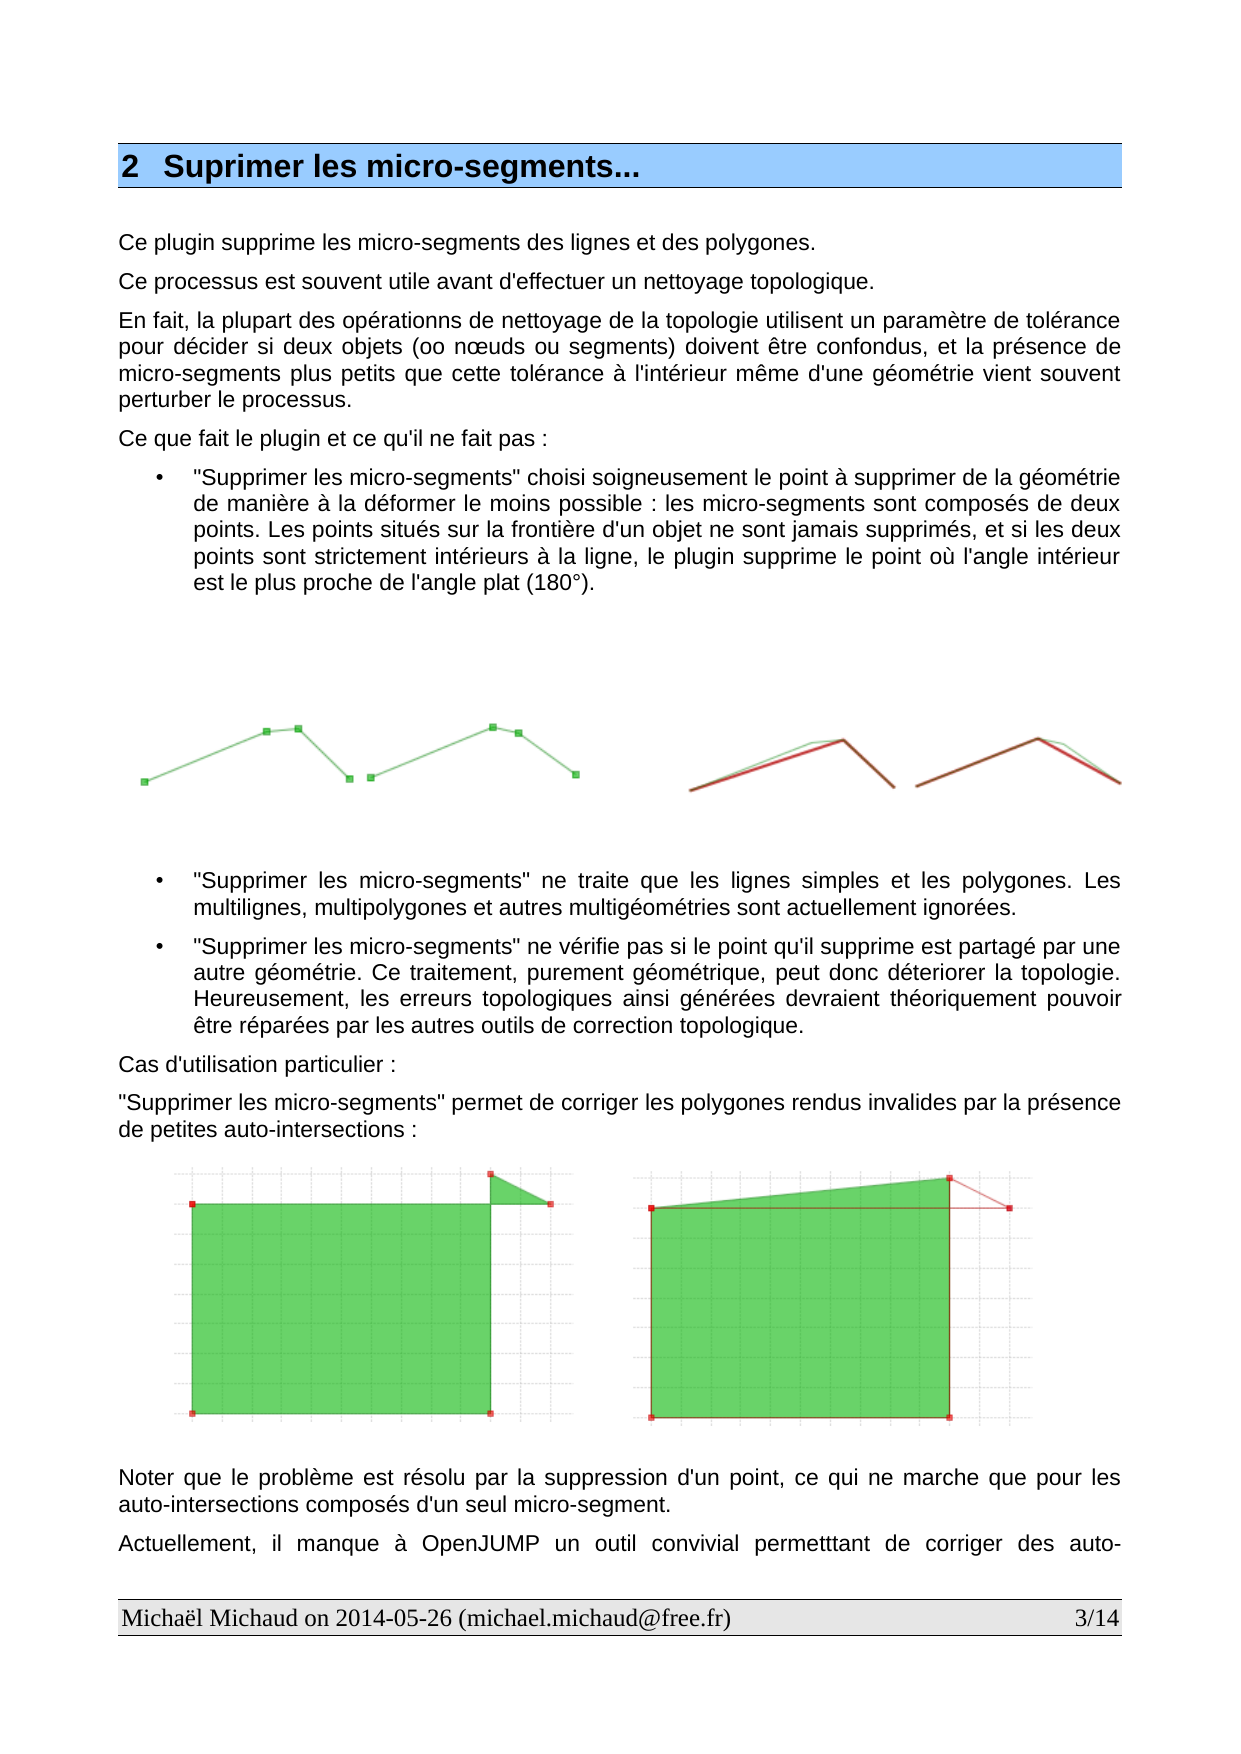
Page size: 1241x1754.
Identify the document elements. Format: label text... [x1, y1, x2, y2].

text En fait, la plupart des opérationns de nettoyage de la topologie utilisent un paramètre de tolérance pour décider si deux objets (oo nœuds ou segments) doivent être confondus, et la présence de micro-segments plus petits que cette tolérance à l'intérieur même d'une géométrie vient souvent perturber le processus. [118, 307, 1122, 412]
list "Supprimer les micro-segments" ne traite que les lignes simples et les polygones. Les multilignes, multipolygones et autres multigéométries sont actuellement ignorées. [156, 867, 1122, 920]
text "Supprimer les micro-segments" permet de corriger les polygones rendus invalides par la présence de petites auto-intersections : [118, 1089, 1122, 1142]
text Cas d'utilisation particulier : [118, 1051, 1122, 1077]
picture [173, 1167, 574, 1422]
subtitle Suprimer les micro-segments... [118, 144, 1122, 187]
text Noter que le problème est résolu par la suppression d'un point, ce qui ne marche que pour les auto-intersections composés d'un seul micro-segment. [118, 1464, 1122, 1517]
list "Supprimer les micro-segments" choisi soigneusement le point à supprimer de la géométrie de manière à la déformer le moins possible : les micro-segments sont composés de deux points. Les points situés sur la frontière d'un objet ne sont jamais supprimés, et si les deux points sont strictement intérieurs à la ligne, le plugin supprime le point où l'angle intérieur est le plus proche de l'angle plat (180°). [156, 464, 1122, 595]
text Ce plugin supprime les micro-segments des lignes et des polygones. [118, 229, 1122, 256]
text Ce que fait le plugin et ce qu'il ne fait pas : [118, 425, 1122, 451]
text Actuellement, il manque à OpenJUMP un outil convivial permetttant de corriger des auto- [118, 1529, 1122, 1556]
list "Supprimer les micro-segments" ne vérifie pas si le point qu'il supprime est partagé par une autre géométrie. Ce traitement, purement géométrique, peut donc déteriorer la topologie. Heureusement, les erreurs topologiques ainsi générées devraient théoriquement pouvoir être réparées par les autres outils de correction topologique. [156, 933, 1122, 1038]
text Ce processus est souvent utile avant d'effectuer un nettoyage topologique. [118, 268, 1122, 294]
picture [632, 1170, 1033, 1426]
